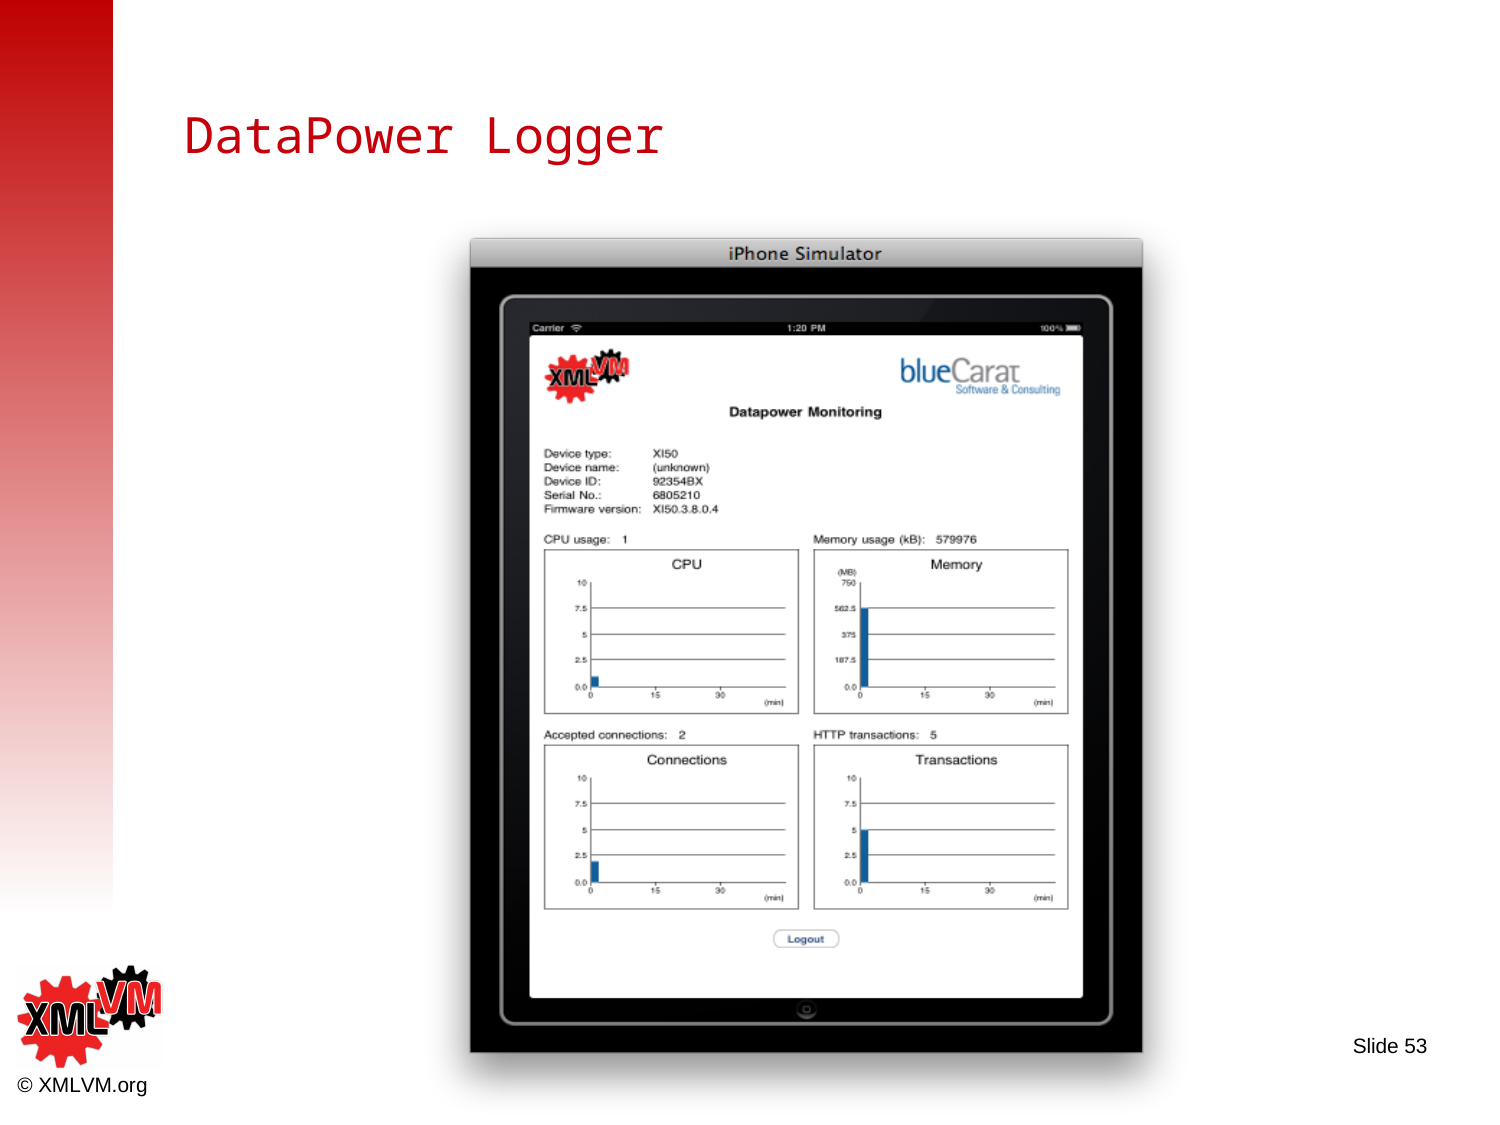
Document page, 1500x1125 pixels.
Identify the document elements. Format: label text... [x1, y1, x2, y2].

title DataPower Logger [170, 74, 1447, 200]
picture [16, 964, 164, 1069]
picture [413, 206, 1200, 1125]
